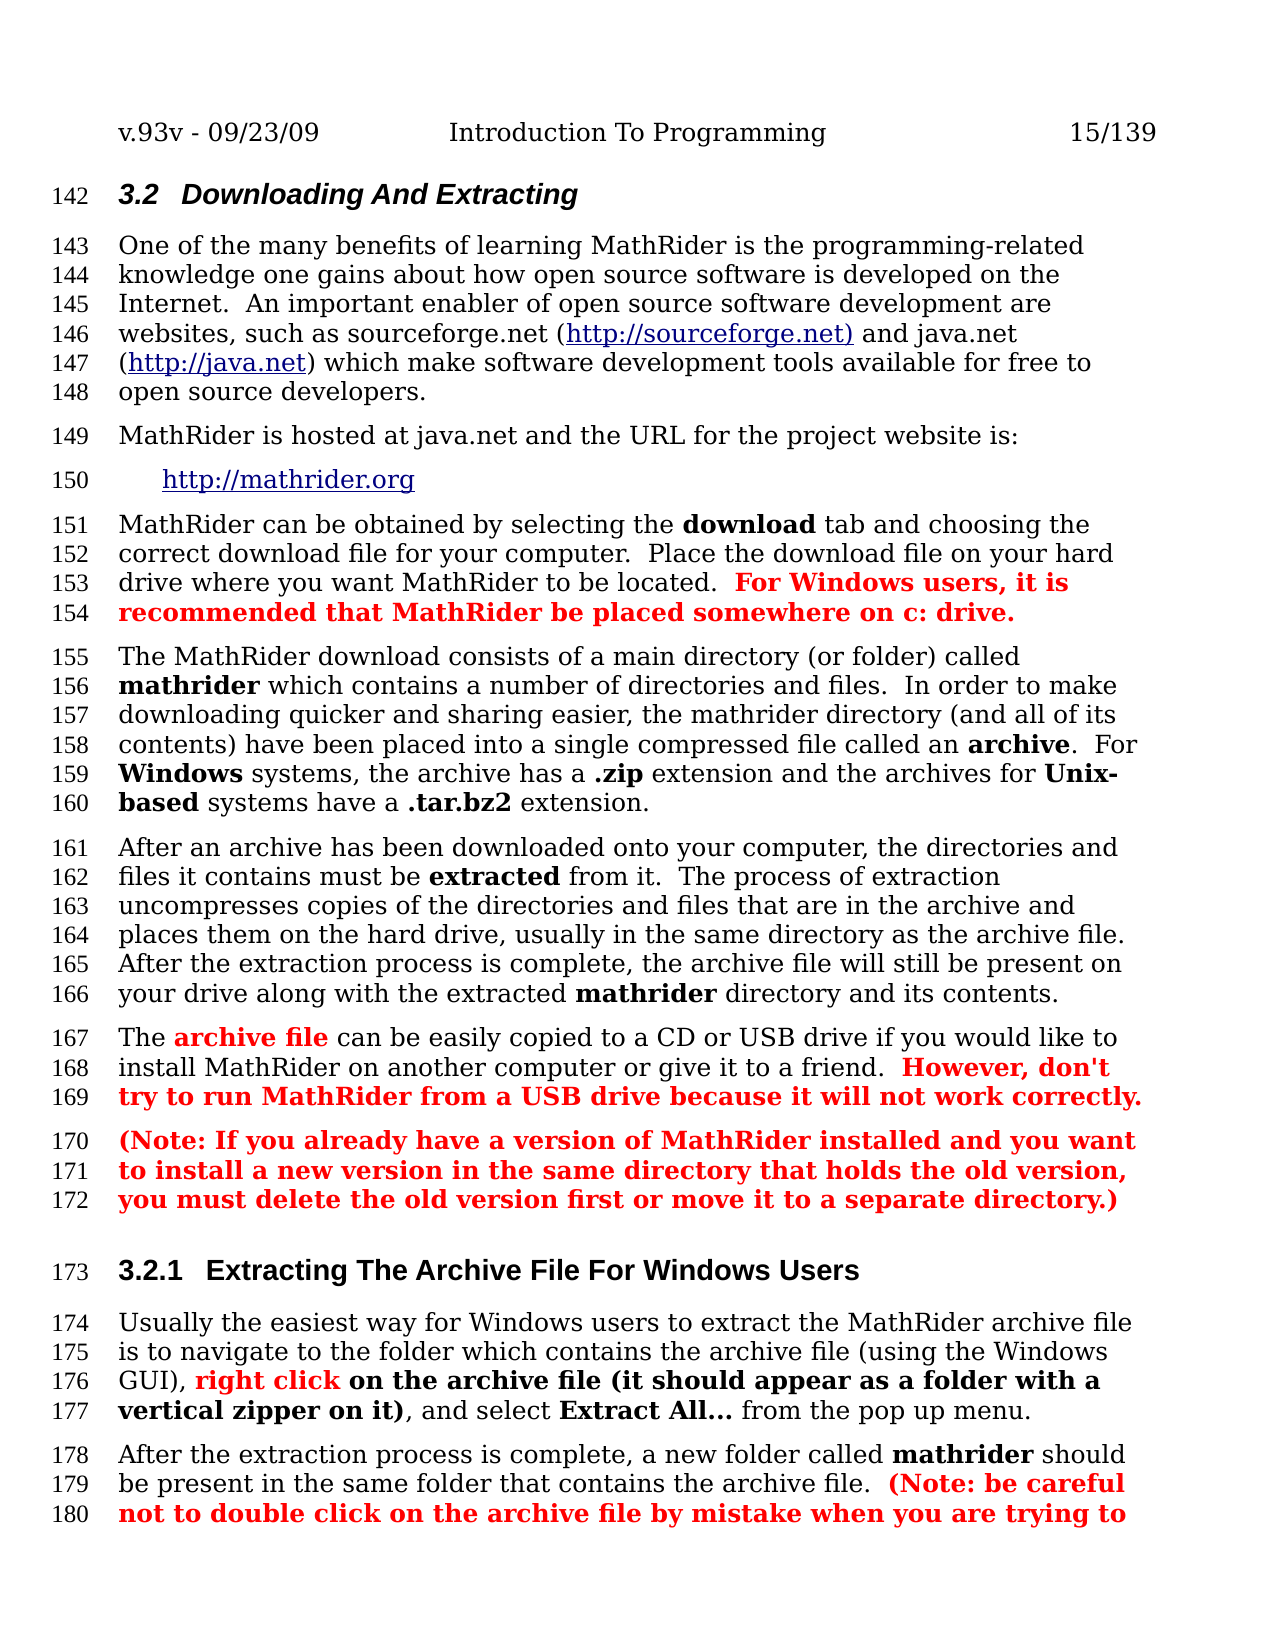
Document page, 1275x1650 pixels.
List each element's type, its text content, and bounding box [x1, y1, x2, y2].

text MathRider can be obtained by selecting the download tab and choosing the correct download file for your computer. Place the download file on your hard drive where you want MathRider to be located. For Windows users, it is recommended that MathRider be placed somewhere on c: drive. [118, 509, 1157, 627]
subtitle Extracting The Archive File For Windows Users [118, 1253, 1157, 1287]
text Usually the easiest way for Windows users to extract the MathRider archive file is to navigate to the folder which contains the archive file (using the Windows GUI), right click on the archive file (it should appear as a folder with a vertical zipper on it), and select Extract All... from the pop up menu. [118, 1308, 1157, 1425]
text http://mathrider.org [162, 465, 1157, 494]
text MathRider is hosted at java.net and the URL for the project website is: [118, 421, 1157, 450]
text After an archive has been downloaded onto your computer, the directories and files it contains must be extracted from it. The process of extraction uncompresses copies of the directories and files that are in the archive and places them on the hard drive, usually in the same directory as the archive file. After the extraction process is complete, the archive file will still be present on your drive along with the extracted mathrider directory and its contents. [118, 833, 1157, 1008]
text The archive file can be easily copied to a CD or USB drive if you would like to install MathRider on another computer or give it to a friend. However, don't try to run MathRider from a USB drive because it will not work correctly. [118, 1023, 1157, 1111]
text One of the many benefits of learning MathRider is the programming-related knowledge one gains about how open source software is developed on the Internet. An important enabler of open source software development are websites, such as sourceforge.net (http://sourceforge.net) and java.net (http://java.net) which make software development tools available for free to open source developers. [118, 231, 1157, 406]
text After the extraction process is complete, a new folder called mathrider should be present in the same folder that contains the archive file. (Note: be careful not to double click on the archive file by mistake when you are trying to [118, 1440, 1157, 1528]
text (Note: If you already have a version of MathRider installed and you want to install a new version in the same directory that holds the old version, you must delete the old version first or move it to a separate directory.) [118, 1126, 1157, 1214]
text The MathRider download consists of a main directory (or folder) called mathrider which contains a number of directories and files. In order to make downloading quicker and sharing easier, the mathrider directory (and all of its contents) have been placed into a single compressed file called an archive. For Windows systems, the archive has a .zip extension and the archives for Unix-based systems have a .tar.bz2 extension. [118, 642, 1157, 818]
subtitle Downloading And Extracting [118, 177, 1157, 210]
